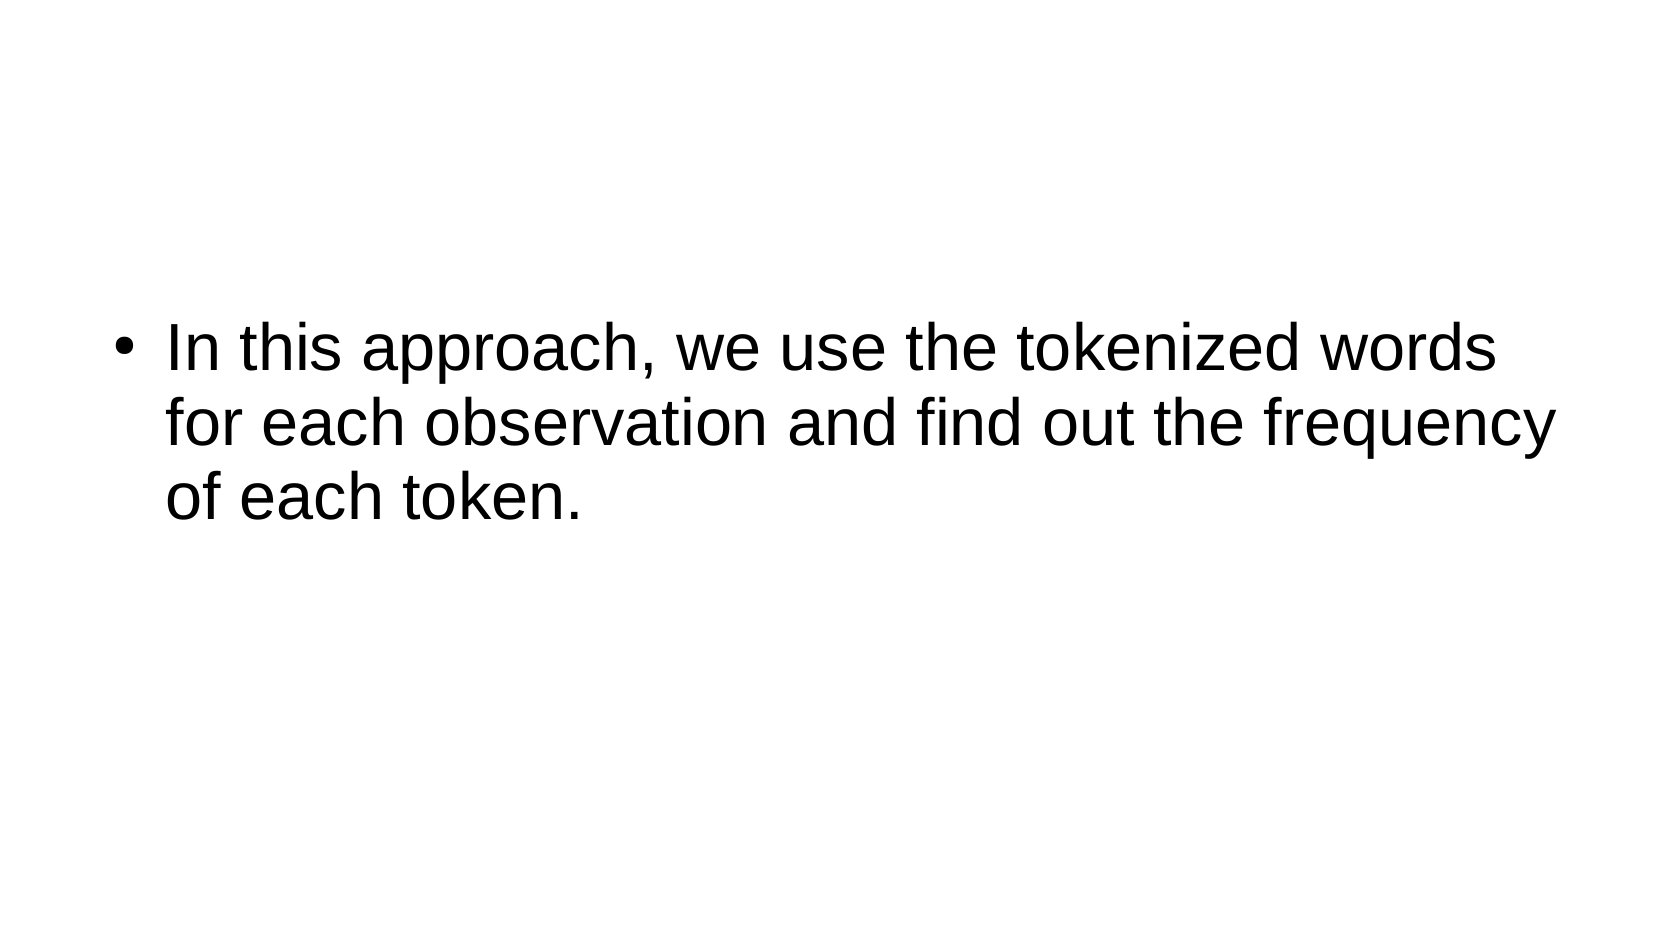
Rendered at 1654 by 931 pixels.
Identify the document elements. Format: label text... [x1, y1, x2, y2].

list In this approach, we use the tokenized words for each observation and find out the frequency of each token. [94, 309, 1584, 850]
